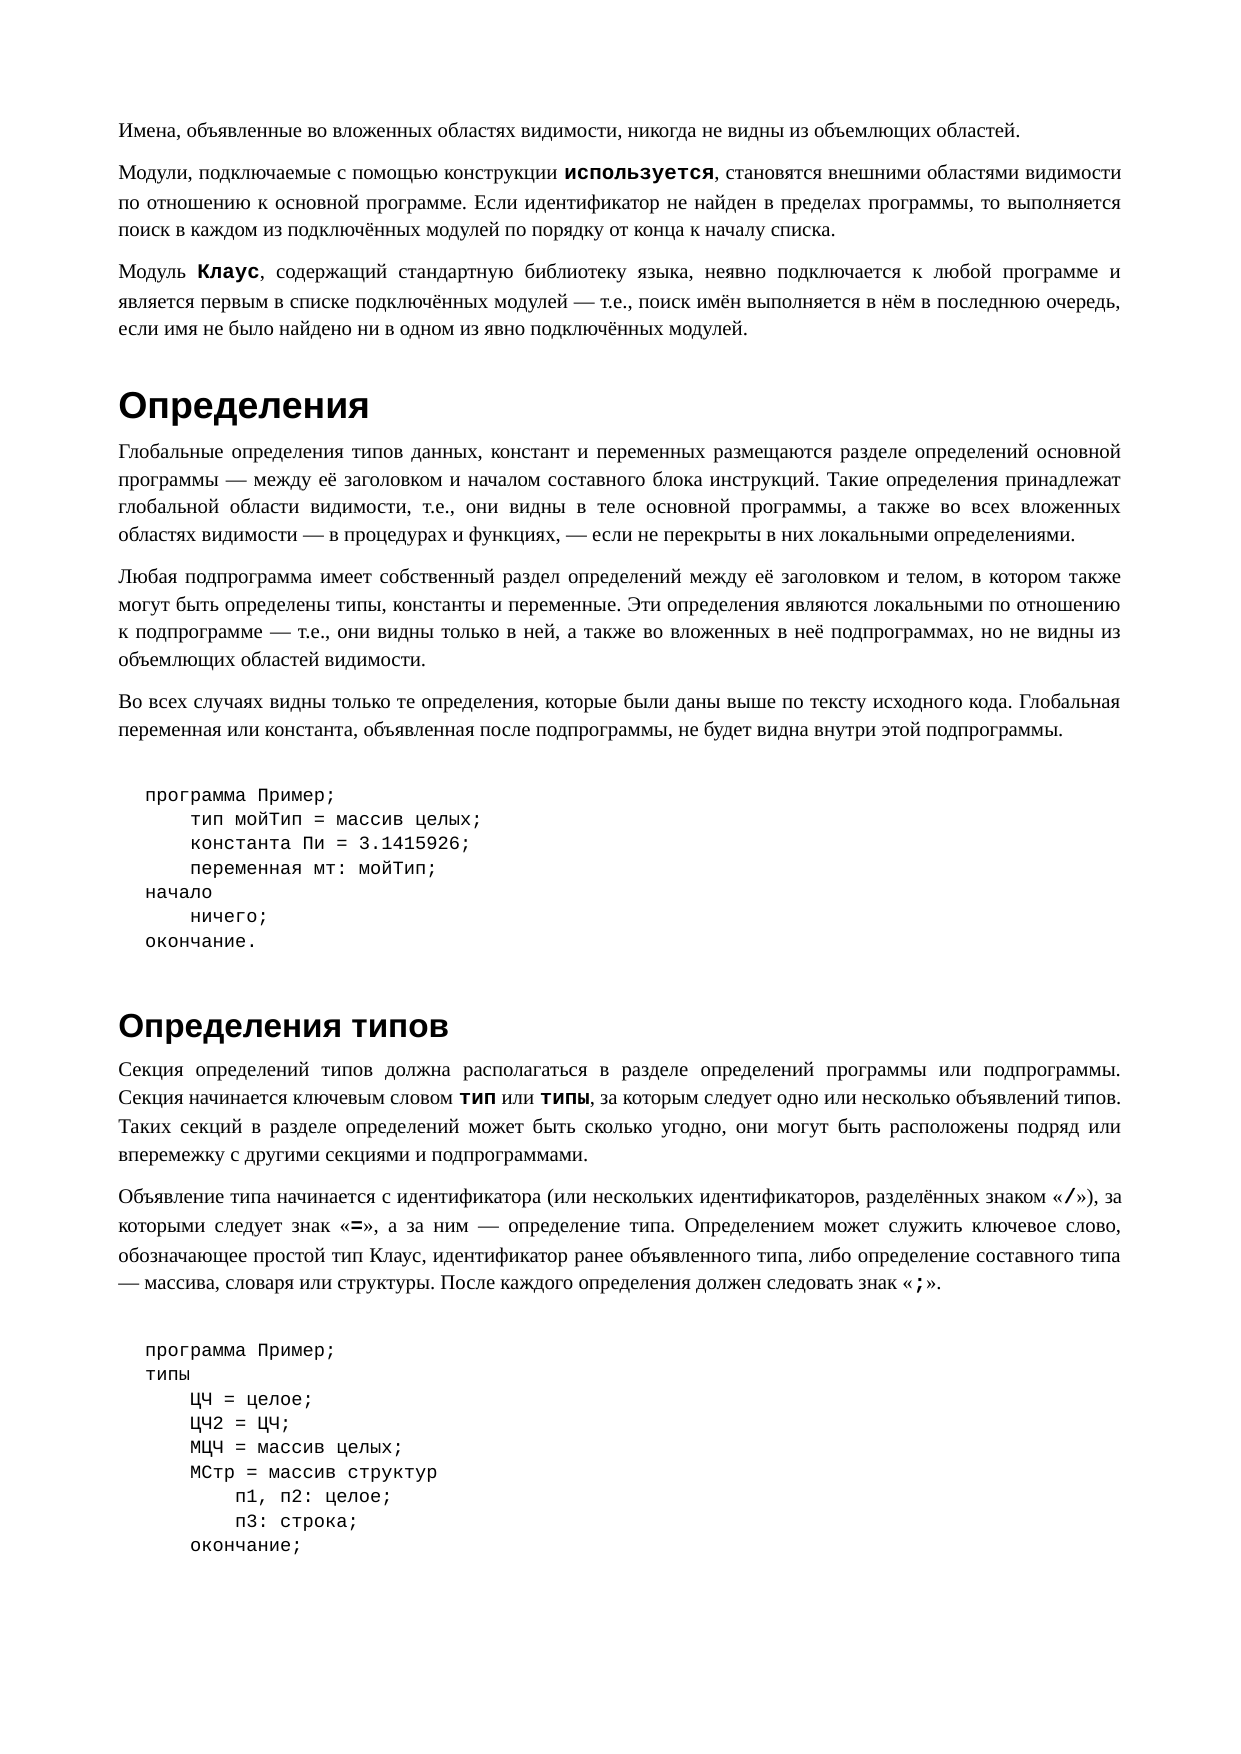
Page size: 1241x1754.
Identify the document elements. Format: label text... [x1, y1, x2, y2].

text Во всех случаях видны только те определения, которые были даны выше по тексту исходного кода. Глобальная переменная или константа, объявленная после подпрограммы, не будет видна внутри этой подпрограммы. [118, 689, 1122, 741]
subtitle Определения типов [118, 1006, 1122, 1045]
text Модуль Клаус, содержащий стандартную библиотеку языка, неявно подключается к любой программе и является первым в списке подключённых модулей — т.е., поиск имён выполняется в нём в последнюю очередь, если имя не было найдено ни в одном из явно подключённых модулей. [118, 259, 1122, 340]
text программа Пример; тип мойТип = массив целых; константа Пи = 3.1415926; переменная мт: мойТип; начало ничего; окончание. [136, 777, 1104, 962]
text Объявление типа начинается с идентификатора (или нескольких идентификаторов, разделённых знаком «/»), за которыми следует знак «=», а за ним — определение типа. Определением может служить ключевое слово, обозначающее простой тип Клаус, идентификатор ранее объявленного типа, либо определение составного типа — массива, словаря или структуры. После каждого определения должен следовать знак «;». [118, 1184, 1122, 1296]
text Любая подпрограмма имеет собственный раздел определений между её заголовком и телом, в котором также могут быть определены типы, константы и переменные. Эти определения являются локальными по отношению к подпрограмме — т.е., они видны только в ней, а также во вложенных в неё подпрограммах, но не видны из объемлющих областей видимости. [118, 564, 1122, 671]
subtitle Определения [118, 383, 1122, 427]
text Модули, подключаемые с помощью конструкции используется, становятся внешними областями видимости по отношению к основной программе. Если идентификатор не найден в пределах программы, то выполняется поиск в каждом из подключённых модулей по порядку от конца к началу списка. [118, 160, 1122, 241]
text Имена, объявленные во вложенных областях видимости, никогда не видны из объемлющих областей. [118, 118, 1122, 142]
text программа Пример; типы ЦЧ = целое; ЦЧ2 = ЦЧ; МЦЧ = массив целых; МСтр = массив структур п1, п2: целое; п3: строка; окончание; [136, 1332, 1104, 1566]
text Глобальные определения типов данных, констант и переменных размещаются разделе определений основной программы — между её заголовком и началом составного блока инструкций. Такие определения принадлежат глобальной области видимости, т.е., они видны в теле основной программы, а также во всех вложенных областях видимости — в процедурах и функциях, — если не перекрыты в них локальными определениями. [118, 439, 1122, 546]
text Секция определений типов должна располагаться в разделе определений программы или подпрограммы. Секция начинается ключевым словом тип или типы, за которым следует одно или несколько объявлений типов. Таких секций в разделе определений может быть сколько угодно, они могут быть расположены подряд или вперемежку с другими секциями и подпрограммами. [118, 1057, 1122, 1166]
